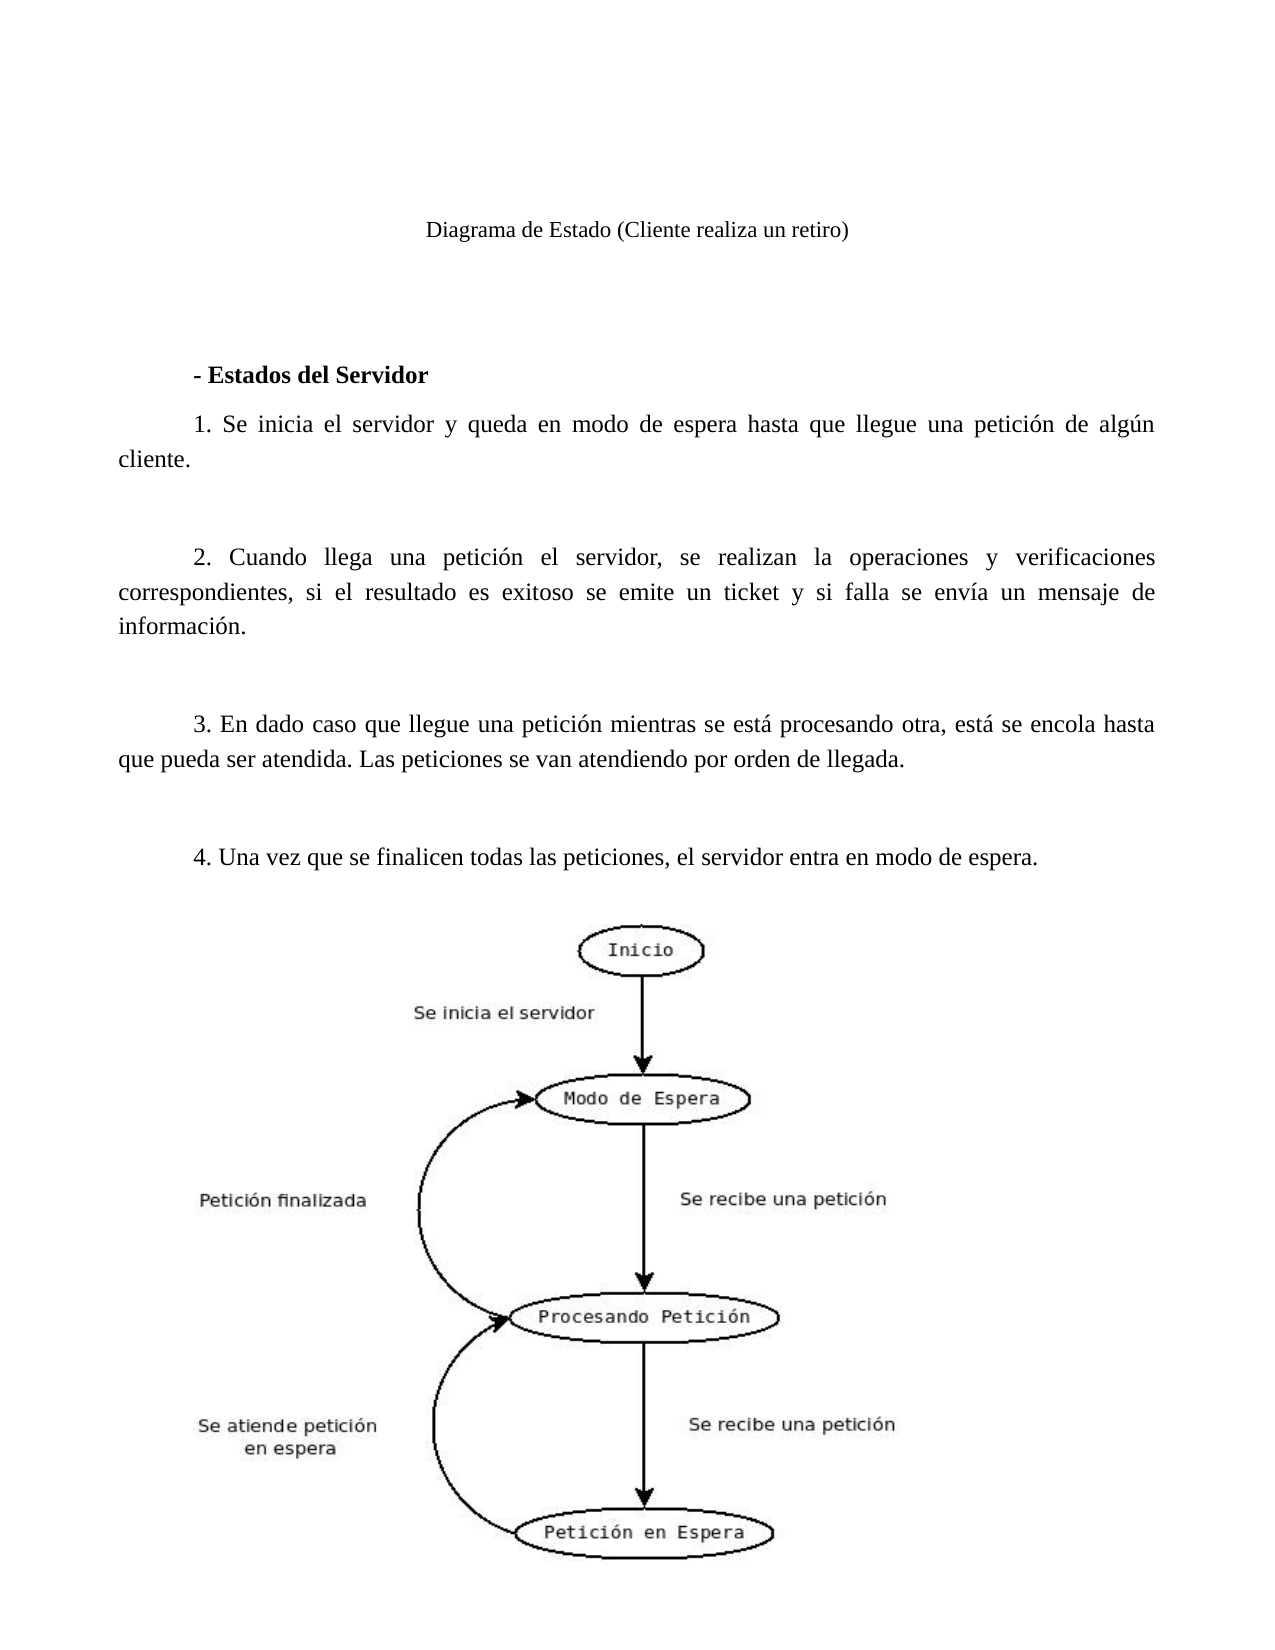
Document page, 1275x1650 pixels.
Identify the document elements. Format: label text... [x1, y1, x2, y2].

text 4. Una vez que se finalicen todas las peticiones, el servidor entra en modo de espera. [118, 842, 1157, 871]
text 1. Se inicia el servidor y queda en modo de espera hasta que llegue una petición de algún cliente. [118, 409, 1157, 473]
text 3. En dado caso que llegue una petición mientras se está procesando otra, está se encola hasta que pueda ser atendida. Las peticiones se van atendiendo por orden de llegada. [118, 709, 1157, 772]
picture [159, 924, 919, 1561]
text Diagrama de Estado (Cliente realiza un retiro) [118, 216, 1157, 243]
text 2. Cuando llega una petición el servidor, se realizan la operaciones y verificaciones correspondientes, si el resultado es exitoso se emite un ticket y si falla se envía un mensaje de información. [118, 542, 1157, 640]
text - Estados del Servidor [118, 361, 1157, 389]
